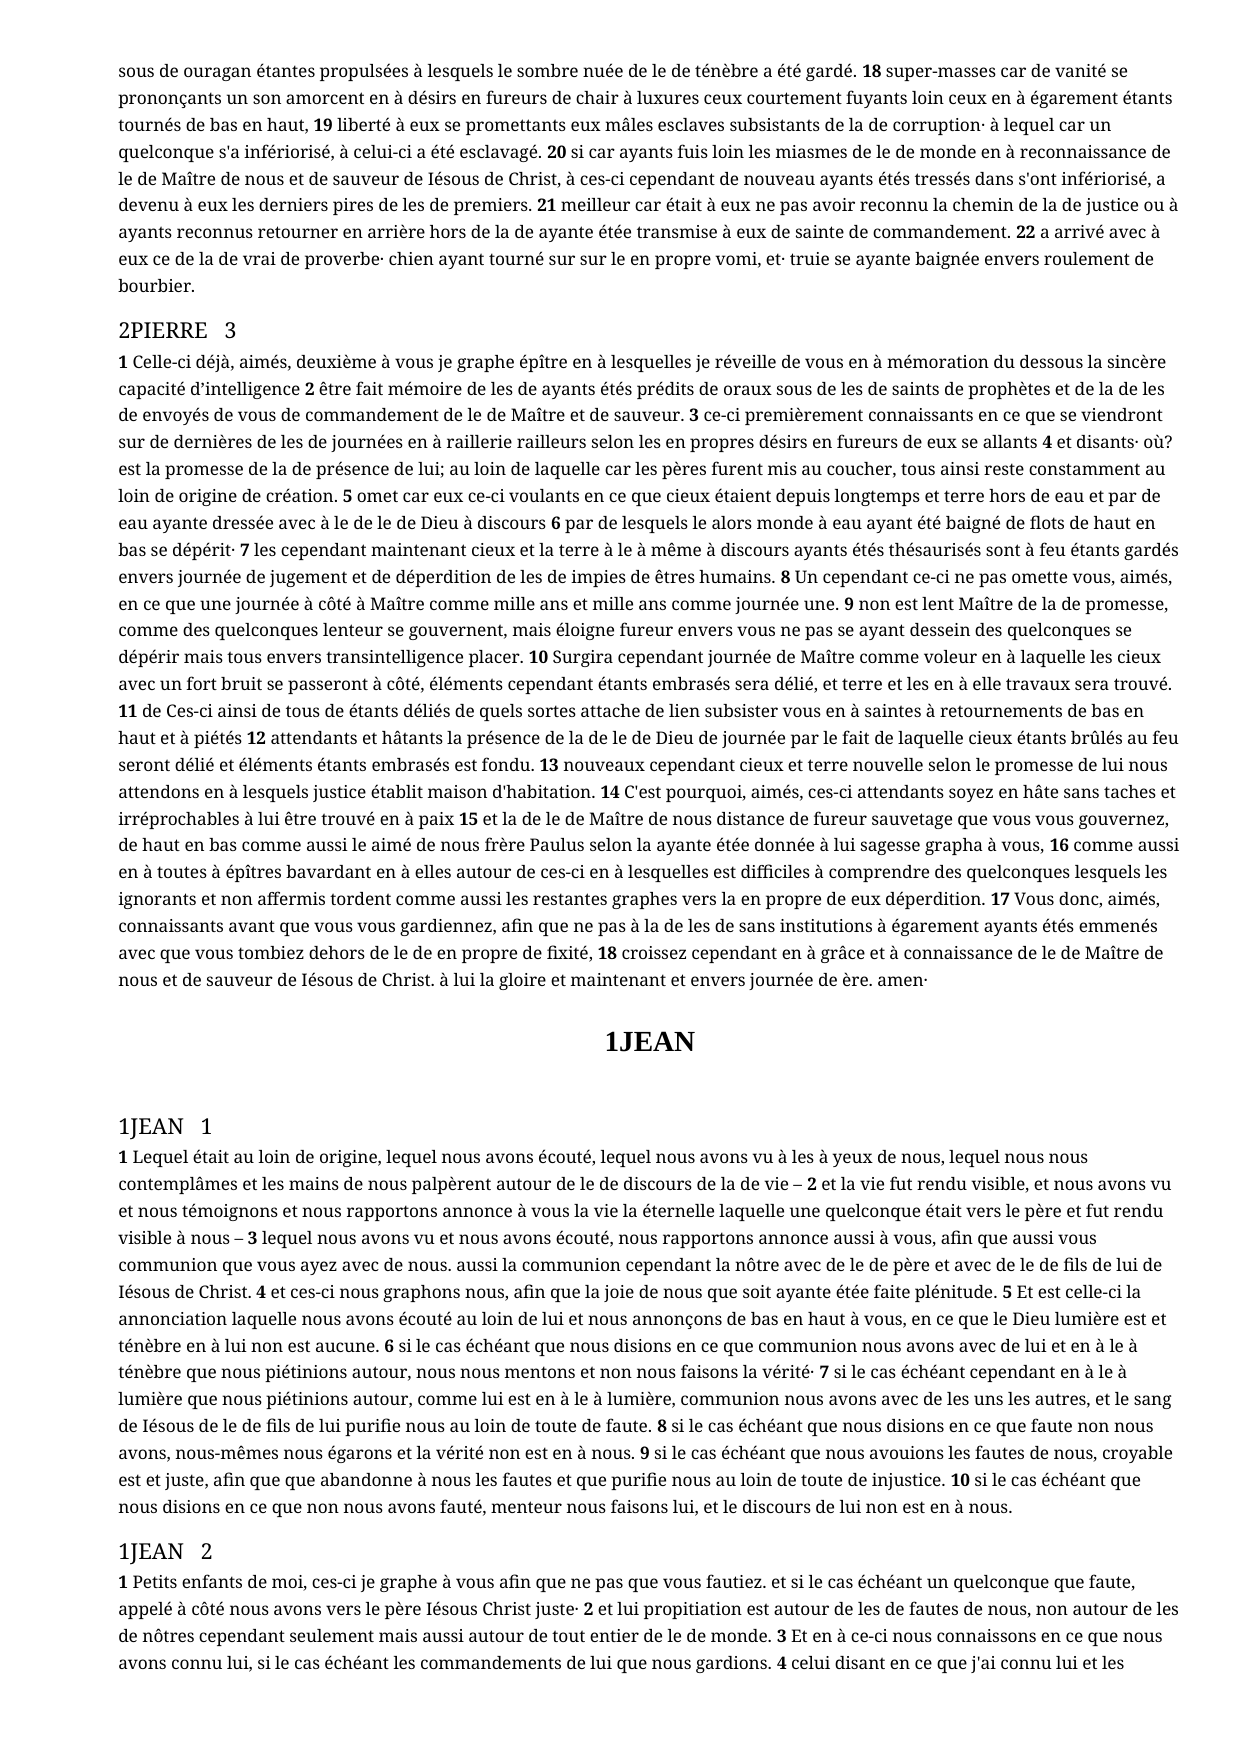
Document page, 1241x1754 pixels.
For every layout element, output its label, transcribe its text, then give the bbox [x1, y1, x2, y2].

text 1 Petits enfants de moi, ces-ci je graphe à vous afin que ne pas que vous fautiez. et si le cas échéant un quelconque que faute, appelé à côté nous avons vers le père Iésous Christ juste· 2 et lui propitiation est autour de les de fautes de nous, non autour de les de nôtres cependant seulement mais aussi autour de tout entier de le de monde. 3 Et en à ce-ci nous connaissons en ce que nous avons connu lui, si le cas échéant les commandements de lui que nous gardions. 4 celui disant en ce que j'ai connu lui et les [118, 1571, 1181, 1674]
text 2PIERRE 3 [118, 316, 1181, 345]
subtitle 1JEAN [118, 1024, 1181, 1057]
text 1 Lequel était au loin de origine, lequel nous avons écouté, lequel nous avons vu à les à yeux de nous, lequel nous nous contemplâmes et les mains de nous palpèrent autour de le de discours de la de vie – 2 et la vie fut rendu visible, et nous avons vu et nous témoignons et nous rapportons annonce à vous la vie la éternelle laquelle une quelconque était vers le père et fut rendu visible à nous – 3 lequel nous avons vu et nous avons écouté, nous rapportons annonce aussi à vous, afin que aussi vous communion que vous ayez avec de nous. aussi la communion cependant la nôtre avec de le de père et avec de le de fils de lui de Iésous de Christ. 4 et ces-ci nous graphons nous, afin que la joie de nous que soit ayante étée faite plénitude. 5 Et est celle-ci la annonciation laquelle nous avons écouté au loin de lui et nous annonçons de bas en haut à vous, en ce que le Dieu lumière est et ténèbre en à lui non est aucune. 6 si le cas échéant que nous disions en ce que communion nous avons avec de lui et en à le à ténèbre que nous piétinions autour, nous nous mentons et non nous faisons la vérité· 7 si le cas échéant cependant en à le à lumière que nous piétinions autour, comme lui est en à le à lumière, communion nous avons avec de les uns les autres, et le sang de Iésous de le de fils de lui purifie nous au loin de toute de faute. 8 si le cas échéant que nous disions en ce que faute non nous avons, nous-mêmes nous égarons et la vérité non est en à nous. 9 si le cas échéant que nous avouions les fautes de nous, croyable est et juste, afin que que abandonne à nous les fautes et que purifie nous au loin de toute de injustice. 10 si le cas échéant que nous disions en ce que non nous avons fauté, menteur nous faisons lui, et le discours de lui non est en à nous. [118, 1146, 1181, 1518]
text 1JEAN 1 [118, 1111, 1181, 1141]
text 1 Celle-ci déjà, aimés, deuxième à vous je graphe épître en à lesquelles je réveille de vous en à mémoration du dessous la sincère capacité d’intelligence 2 être fait mémoire de les de ayants étés prédits de oraux sous de les de saints de prophètes et de la de les de envoyés de vous de commandement de le de Maître et de sauveur. 3 ce-ci premièrement connaissants en ce que se viendront sur de dernières de les de journées en à raillerie railleurs selon les en propres désirs en fureurs de eux se allants 4 et disants· où? est la promesse de la de présence de lui; au loin de laquelle car les pères furent mis au coucher, tous ainsi reste constamment au loin de origine de création. 5 omet car eux ce-ci voulants en ce que cieux étaient depuis longtemps et terre hors de eau et par de eau ayante dressée avec à le de le de Dieu à discours 6 par de lesquels le alors monde à eau ayant été baigné de flots de haut en bas se dépérit· 7 les cependant maintenant cieux et la terre à le à même à discours ayants étés thésaurisés sont à feu étants gardés envers journée de jugement et de déperdition de les de impies de êtres humains. 8 Un cependant ce-ci ne pas omette vous, aimés, en ce que une journée à côté à Maître comme mille ans et mille ans comme journée une. 9 non est lent Maître de la de promesse, comme des quelconques lenteur se gouvernent, mais éloigne fureur envers vous ne pas se ayant dessein des quelconques se dépérir mais tous envers transintelligence placer. 10 Surgira cependant journée de Maître comme voleur en à laquelle les cieux avec un fort bruit se passeront à côté, éléments cependant étants embrasés sera délié, et terre et les en à elle travaux sera trouvé. 11 de Ces-ci ainsi de tous de étants déliés de quels sortes attache de lien subsister vous en à saintes à retournements de bas en haut et à piétés 12 attendants et hâtants la présence de la de le de Dieu de journée par le fait de laquelle cieux étants brûlés au feu seront délié et éléments étants embrasés est fondu. 13 nouveaux cependant cieux et terre nouvelle selon le promesse de lui nous attendons en à lesquels justice établit maison d'habitation. 14 C'est pourquoi, aimés, ces-ci attendants soyez en hâte sans taches et irréprochables à lui être trouvé en à paix 15 et la de le de Maître de nous distance de fureur sauvetage que vous vous gouvernez, de haut en bas comme aussi le aimé de nous frère Paulus selon la ayante étée donnée à lui sagesse grapha à vous, 16 comme aussi en à toutes à épîtres bavardant en à elles autour de ces-ci en à lesquelles est difficiles à comprendre des quelconques lesquels les ignorants et non affermis tordent comme aussi les restantes graphes vers la en propre de eux déperdition. 17 Vous donc, aimés, connaissants avant que vous vous gardiennez, afin que ne pas à la de les de sans institutions à égarement ayants étés emmenés avec que vous tombiez dehors de le de en propre de fixité, 18 croissez cependant en à grâce et à connaissance de le de Maître de nous et de sauveur de Iésous de Christ. à lui la gloire et maintenant et envers journée de ère. amen· [118, 350, 1181, 991]
text sous de ouragan étantes propulsées à lesquels le sombre nuée de le de ténèbre a été gardé. 18 super-masses car de vanité se prononçants un son amorcent en à désirs en fureurs de chair à luxures ceux courtement fuyants loin ceux en à égarement étants tournés de bas en haut, 19 liberté à eux se promettants eux mâles esclaves subsistants de la de corruption· à lequel car un quelconque s'a infériorisé, à celui-ci a été esclavagé. 20 si car ayants fuis loin les miasmes de le de monde en à reconnaissance de le de Maître de nous et de sauveur de Iésous de Christ, à ces-ci cependant de nouveau ayants étés tressés dans s'ont infériorisé, a devenu à eux les derniers pires de les de premiers. 21 meilleur car était à eux ne pas avoir reconnu la chemin de la de justice ou à ayants reconnus retourner en arrière hors de la de ayante étée transmise à eux de sainte de commandement. 22 a arrivé avec à eux ce de la de vrai de proverbe· chien ayant tourné sur sur le en propre vomi, et· truie se ayante baignée envers roulement de bourbier. [118, 59, 1181, 297]
text 1JEAN 2 [118, 1536, 1181, 1566]
